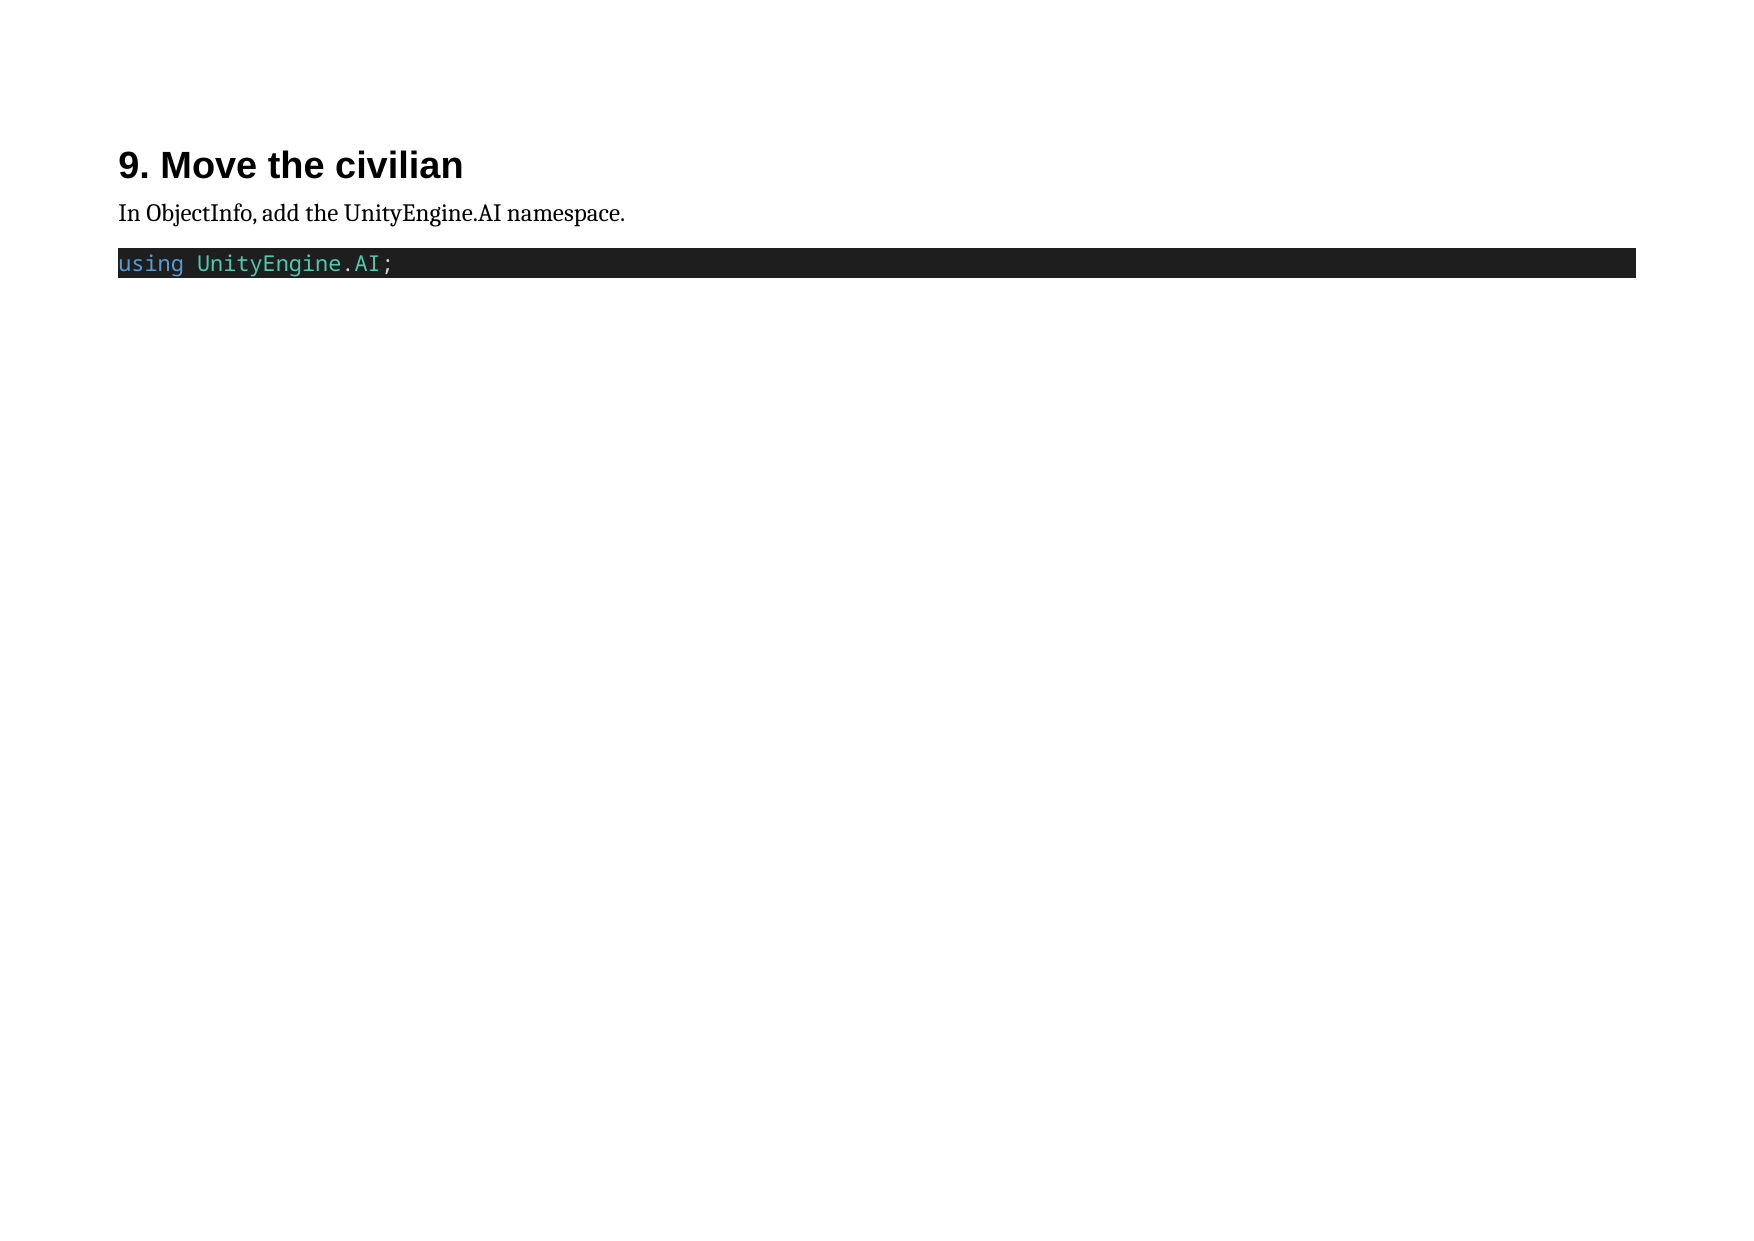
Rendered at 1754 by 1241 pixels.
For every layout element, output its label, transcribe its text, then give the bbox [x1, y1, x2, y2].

text In ObjectInfo, add the UnityEngine.AI namespace. [118, 199, 1636, 228]
text using UnityEngine.AI; [118, 248, 1636, 278]
subtitle 9. Move the civilian [118, 143, 1636, 187]
